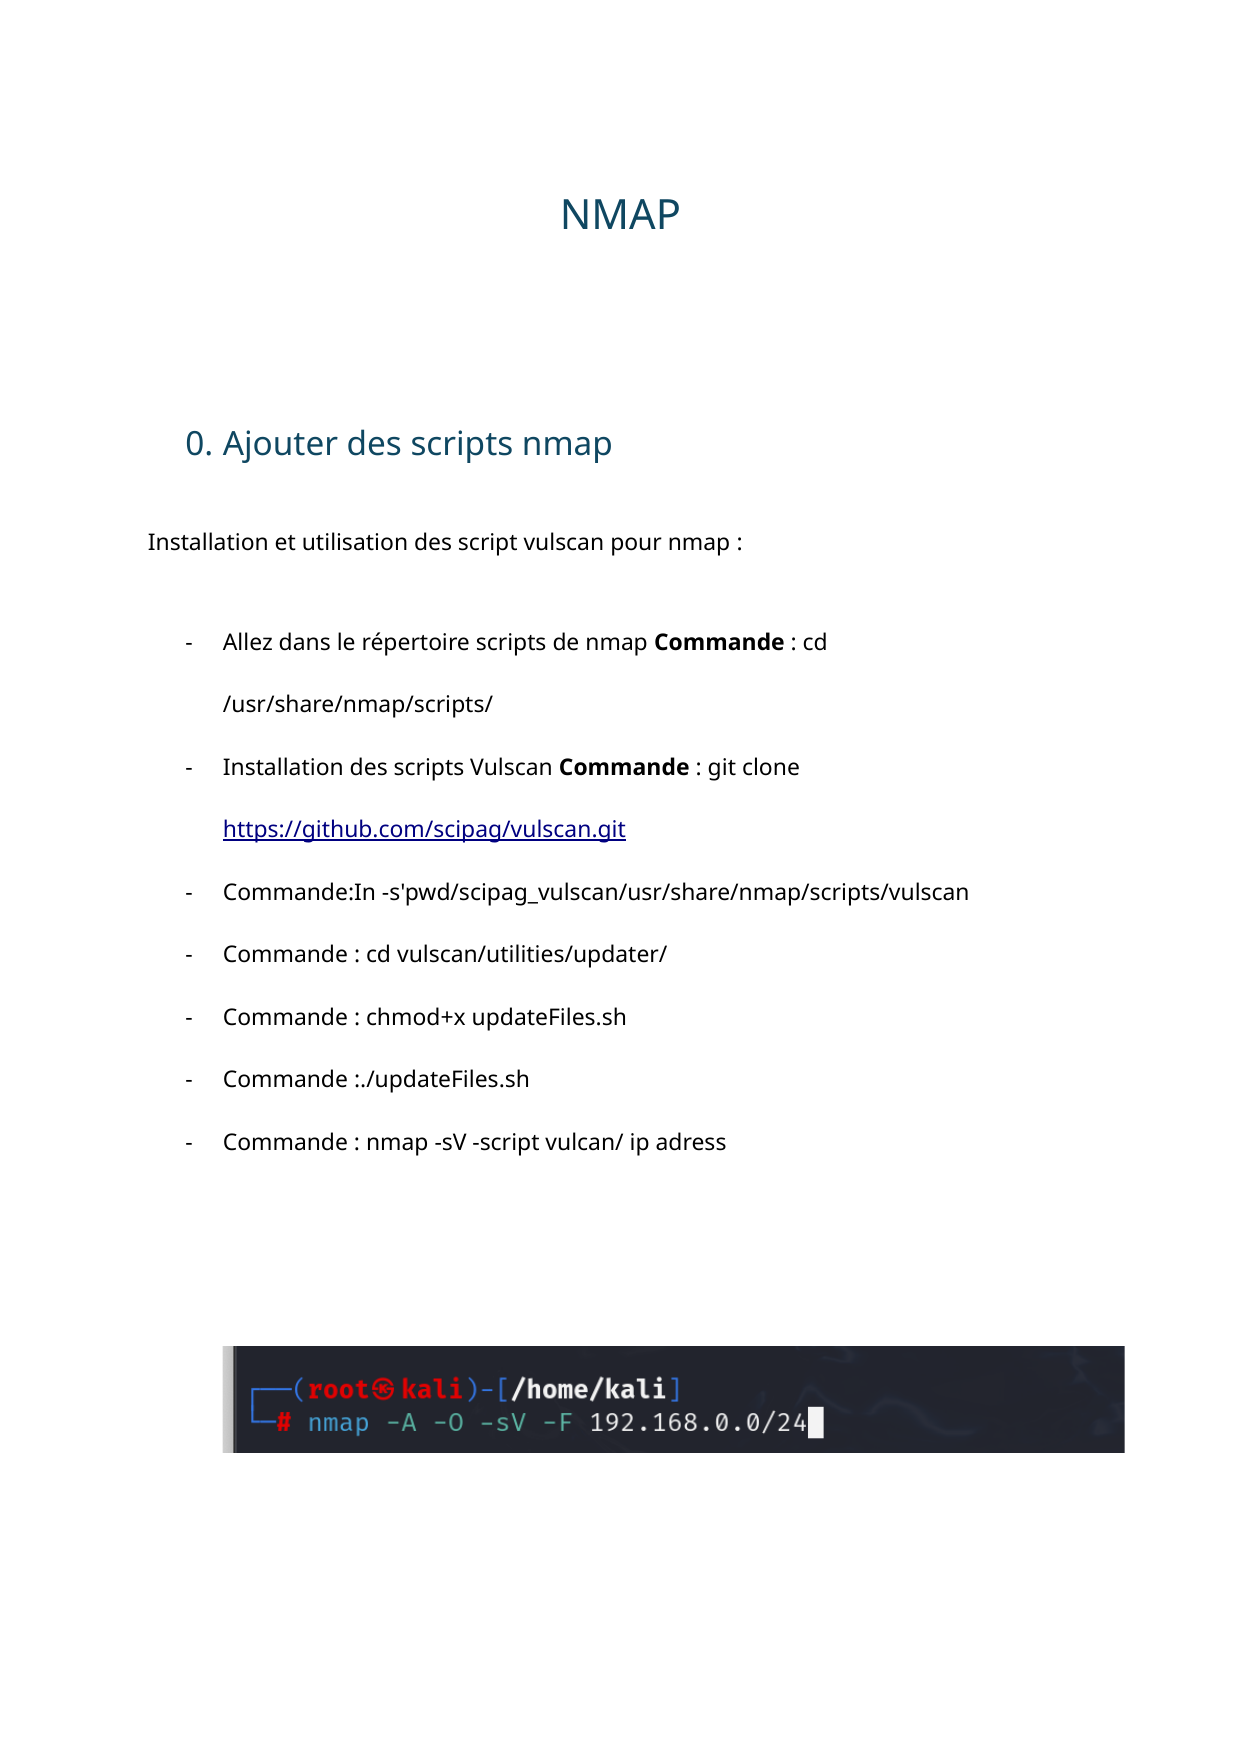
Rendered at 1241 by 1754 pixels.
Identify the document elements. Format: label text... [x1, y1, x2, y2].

list Commande : nmap -sV -script vulcan/ ip adress [185, 1125, 1093, 1157]
list Commande:In -s'pwd/scipag_vulscan/usr/share/nmap/scripts/vulscan [185, 875, 1093, 907]
text Installation et utilisation des script vulscan pour nmap : [148, 526, 1093, 557]
list Commande : chmod+x updateFiles.sh [185, 1000, 1093, 1032]
subtitle NMAP [148, 185, 1093, 242]
list Commande : cd vulscan/utilities/updater/ [185, 938, 1093, 969]
list Installation des scripts Vulscan Commande : git clone https://github.com/scipag/vulscan.git [185, 750, 1093, 844]
list Ajouter des scripts nmap [185, 419, 1093, 465]
list Commande :./updateFiles.sh [185, 1063, 1093, 1094]
list Allez dans le répertoire scripts de nmap Commande : cd /usr/share/nmap/scripts/ [185, 625, 1093, 719]
